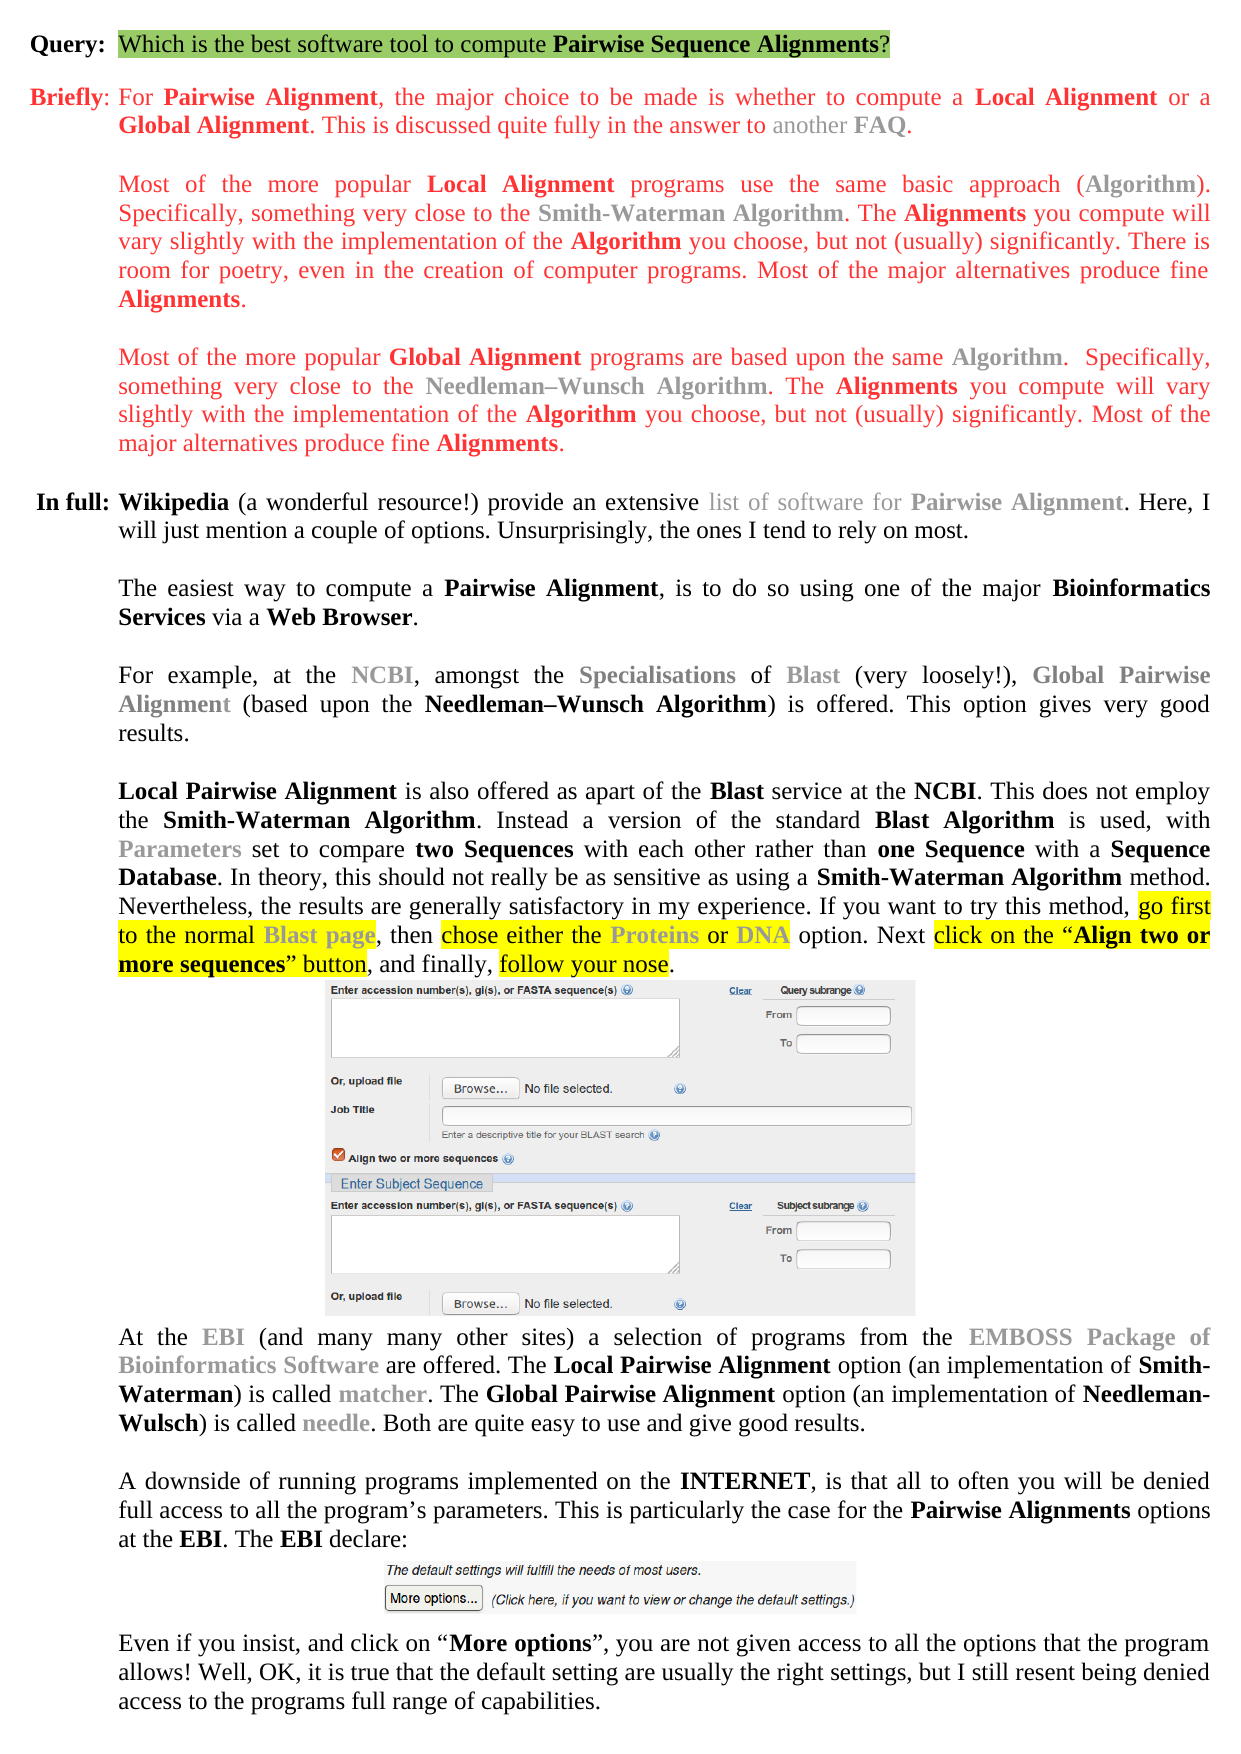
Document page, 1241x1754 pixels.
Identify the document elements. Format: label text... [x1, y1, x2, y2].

list Even if you insist, and click on “More options”, you are not given access to all the options that the program allows! Well, OK, it is true that the default setting are usually the right settings, but I still resent being denied access to the programs full range of capabilities. [29, 1628, 1211, 1715]
list Query: Which is the best software tool to compute Pairwise Sequence Alignments? [29, 29, 1211, 58]
list Most of the more popular Global Alignment programs are based upon the same Algorithm. Specifically, something very close to the Needleman–Wunsch Algorithm. The Alignments you compute will vary slightly with the implementation of the Algorithm you choose, but not (usually) significantly. Most of the major alternatives produce fine Alignments. [29, 342, 1211, 457]
picture [383, 1561, 857, 1614]
list A downside of running programs implemented on the INTERNET, is that all to often you will be denied full access to all the program’s parameters. This is particularly the case for the Pairwise Alignments options at the EBI. The EBI declare: [29, 1466, 1211, 1552]
picture [325, 980, 916, 1316]
list In full: Wikipedia (a wonderful resource!) provide an extensive list of software for Pairwise Alignment. Here, I will just mention a couple of options. Unsurprisingly, the ones I tend to rely on most. [29, 487, 1211, 544]
list For example, at the NCBI, amongst the Specialisations of Blast (very loosely!), Global Pairwise Alignment (based upon the Needleman–Wunsch Algorithm) is offered. This option gives very good results. [29, 661, 1211, 747]
list Most of the more popular Local Alignment programs use the same basic approach (Algorithm). Specifically, something very close to the Smith-Waterman Algorithm. The Alignments you compute will vary slightly with the implementation of the Algorithm you choose, but not (usually) significantly. There is room for poetry, even in the creation of computer programs. Most of the major alternatives produce fine Alignments. [29, 169, 1211, 313]
list Briefly: For Pairwise Alignment, the major choice to be made is whether to compute a Local Alignment or a Global Alignment. This is discussed quite fully in the answer to another FAQ. [29, 82, 1211, 139]
list At the EBI (and many many other sites) a selection of programs from the EMBOSS Package of Bioinformatics Software are offered. The Local Pairwise Alignment option (an implementation of Smith-Waterman) is called matcher. The Global Pairwise Alignment option (an implementation of Needleman-Wulsch) is called needle. Both are quite easy to use and give good results. [29, 1322, 1211, 1437]
list Local Pairwise Alignment is also offered as apart of the Blast service at the NCBI. This does not employ the Smith-Waterman Algorithm. Instead a version of the standard Blast Algorithm is used, with Parameters set to compare two Sequences with each other rather than one Sequence with a Sequence Database. In theory, this should not really be as sensitive as using a Smith-Waterman Algorithm method. Nevertheless, the results are generally satisfactory in my experience. If you want to try this method, go first to the normal Blast page, then chose either the Proteins or DNA option. Next click on the “Align two or more sequences” button, and finally, follow your nose. [29, 776, 1211, 977]
list The easiest way to compute a Pairwise Alignment, is to do so using one of the major Bioinformatics Services via a Web Browser. [29, 573, 1211, 631]
